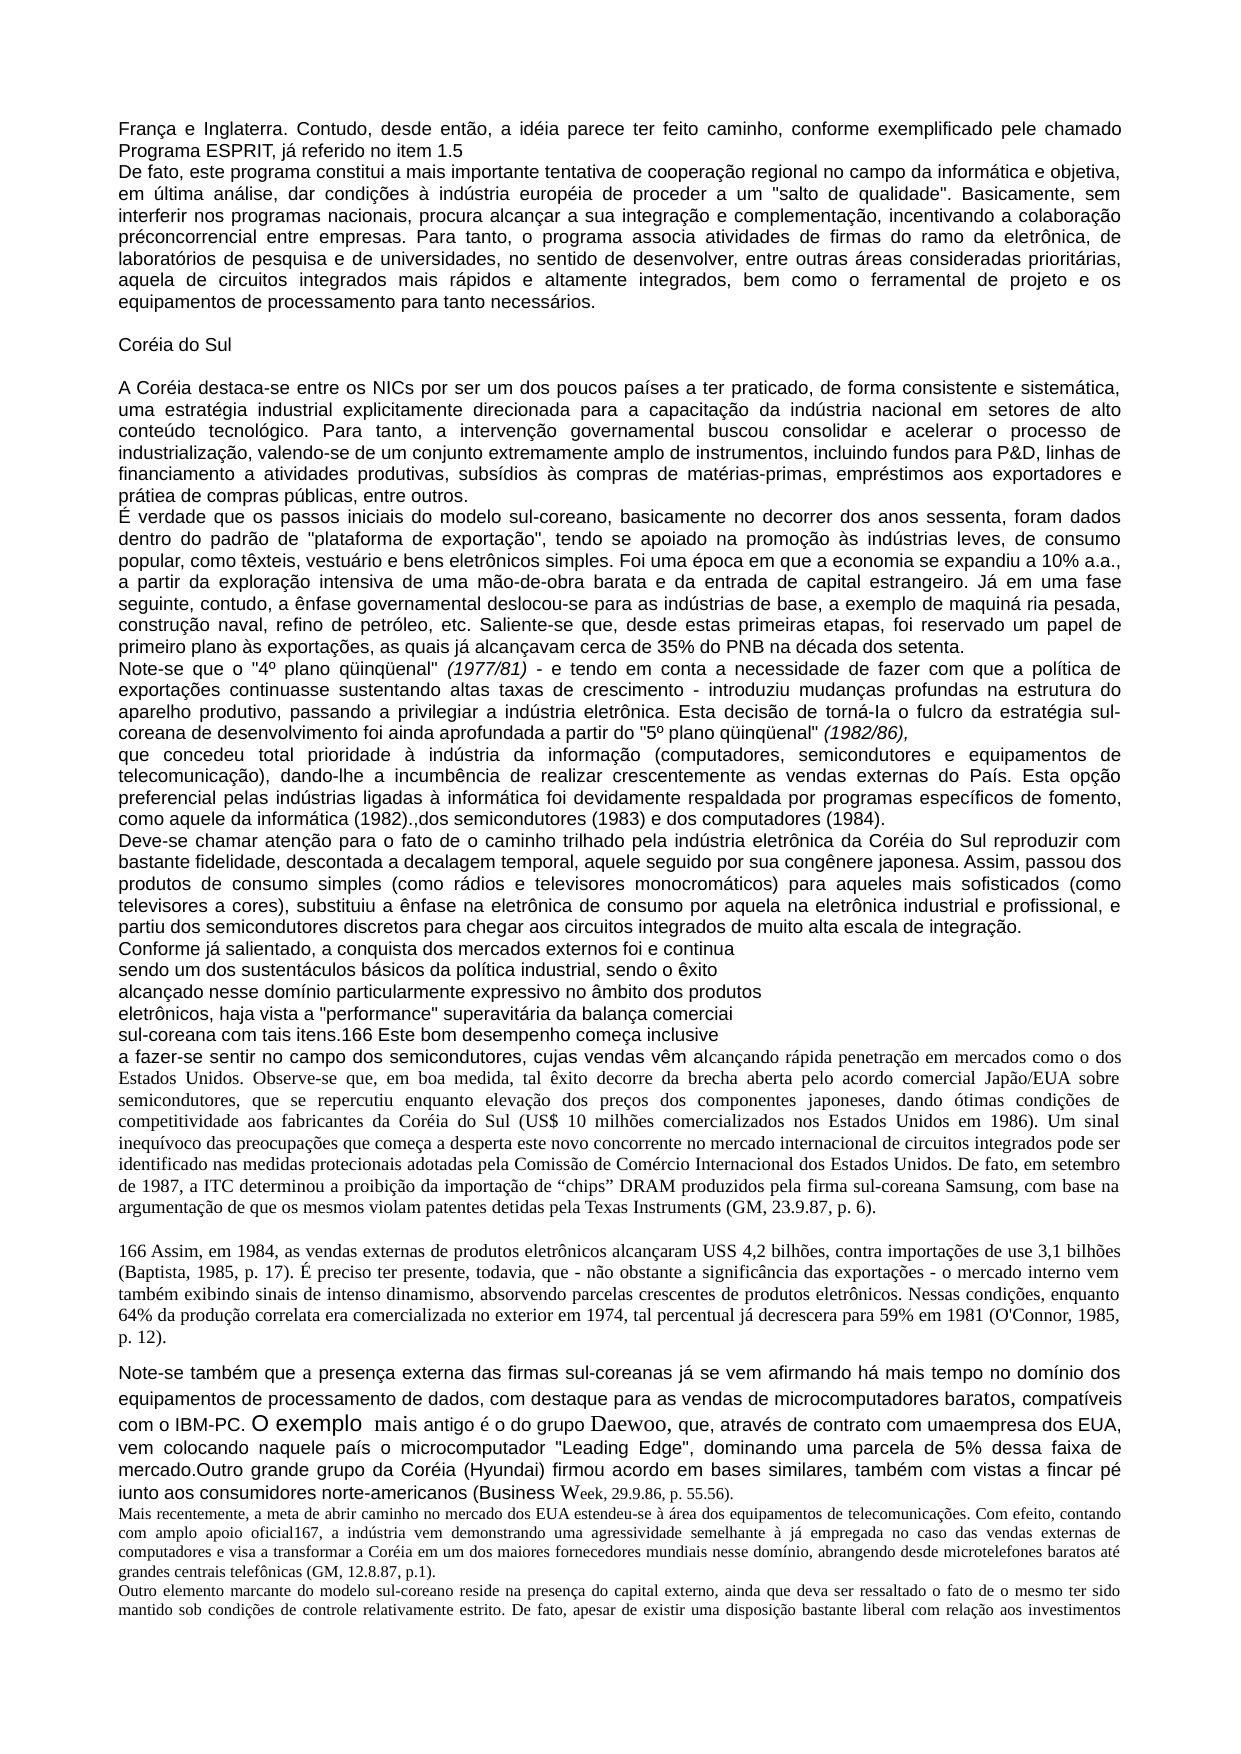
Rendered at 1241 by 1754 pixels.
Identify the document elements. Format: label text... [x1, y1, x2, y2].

text Mais recentemente, a meta de abrir caminho no mercado dos EUA estendeu-se à área dos equipamentos de telecomunicações. Com efeito, contando com amplo apoio oficial167, a indústria vem demonstrando uma agressividade semelhante à já empregada no caso das vendas externas de computadores e visa a transformar a Coréia em um dos maiores fornecedores mundiais nesse domínio, abrangendo desde microtelefones baratos até grandes centrais telefônicas (GM, 12.8.87, p.1). [118, 1504, 1122, 1581]
text A Coréia destaca-se entre os NICs por ser um dos poucos países a ter praticado, de forma consistente e sistemática, uma estratégia industrial explicitamente direcionada para a capacitação da indústria nacional em setores de alto conteúdo tecnológico. Para tanto, a intervenção governamental buscou consolidar e acelerar o processo de industrialização, valendo-se de um conjunto extremamente amplo de instrumentos, incluindo fundos para P&D, linhas de financiamento a atividades produtivas, subsídios às compras de matérias-primas, empréstimos aos exportadores e prátiea de compras públicas, entre outros. [118, 377, 1122, 506]
text a fazer-se sentir no campo dos semicondutores, cujas vendas vêm alcançando rápida penetração em mercados como o dos Estados Unidos. Observe-se que, em boa medida, tal êxito decorre da brecha aberta pelo acordo comercial Japão/EUA sobre semicondutores, que se repercutiu enquanto elevação dos preços dos componentes japoneses, dando ótimas condições de competitividade aos fabricantes da Coréia do Sul (US$ 10 milhões comercializados nos Estados Unidos em 1986). Um sinal inequívoco das preocupações que começa a desperta este novo concorrente no mercado internacional de circuitos integrados pode ser identificado nas medidas protecionais adotadas pela Comissão de Comércio Internacional dos Estados Unidos. De fato, em setembro de 1987, a ITC determinou a proibição da importação de “chips” DRAM produzidos pela firma sul-coreana Samsung, com base na argumentação de que os mesmos violam patentes detidas pela Texas Instruments (GM, 23.9.87, p. 6). [118, 1045, 1122, 1218]
text alcançado nesse domínio particularmente expressivo no âmbito dos produtos [118, 981, 1122, 1002]
text É verdade que os passos iniciais do modelo sul-coreano, basicamente no decorrer dos anos sessenta, foram dados dentro do padrão de "plataforma de exportação", tendo se apoiado na promoção às indústrias leves, de consumo popular, como têxteis, vestuário e bens eletrônicos simples. Foi uma época em que a economia se expandiu a 10% a.a., a partir da exploração intensiva de uma mão-de-obra barata e da entrada de capital estrangeiro. Já em uma fase seguinte, contudo, a ênfase governamental deslocou-se para as indústrias de base, a exemplo de maquiná ria pesada, construção naval, refino de petróleo, etc. Saliente-se que, desde estas primeiras etapas, foi reservado um papel de primeiro plano às exportações, as quais já alcançavam cerca de 35% do PNB na década dos setenta. [118, 506, 1122, 657]
text eletrônicos, haja vista a "performance" superavitária da balança comerciai [118, 1002, 1122, 1024]
text França e Inglaterra. Contudo, desde então, a idéia parece ter feito caminho, conforme exemplificado pele chamado Programa ESPRIT, já referido no item 1.5 [118, 118, 1122, 161]
text Coréia do Sul [118, 334, 1122, 355]
text sul-coreana com tais itens.166 Este bom desempenho começa inclusive [118, 1024, 1122, 1045]
text Outro elemento marcante do modelo sul-coreano reside na presença do capital externo, ainda que deva ser ressaltado o fato de o mesmo ter sido mantido sob condições de controle relativamente estrito. De fato, apesar de existir uma disposição bastante liberal com relação aos investimentos [118, 1581, 1122, 1619]
text sendo um dos sustentáculos básicos da política industrial, sendo o êxito [118, 959, 1122, 981]
text De fato, este programa constitui a mais importante tentativa de cooperação regional no campo da informática e objetiva, em última análise, dar condições à indústria européia de proceder a um "salto de qualidade". Basicamente, sem interferir nos programas nacionais, procura alcançar a sua integração e complementação, incentivando a colaboração préconcorrencial entre empresas. Para tanto, o programa associa atividades de firmas do ramo da eletrônica, de laboratórios de pesquisa e de universidades, no sentido de desenvolver, entre outras áreas consideradas prioritárias, aquela de circuitos integrados mais rápidos e altamente integrados, bem como o ferramental de projeto e os equipamentos de processamento para tanto necessários. [118, 161, 1122, 312]
text Note-se que o "4º plano qüinqüenal" (1977/81) - e tendo em conta a necessidade de fazer com que a política de exportações continuasse sustentando altas taxas de crescimento - introduziu mudanças profundas na estrutura do aparelho produtivo, passando a privilegiar a indústria eletrônica. Esta decisão de torná-Ia o fulcro da estratégia sul-coreana de desenvolvimento foi ainda aprofundada a partir do "5º plano qüinqüenal" (1982/86), [118, 657, 1122, 743]
text Note-se também que a presença externa das firmas sul-coreanas já se vem afirmando há mais tempo no domínio dos equipamentos de processamento de dados, com destaque para as vendas de microcomputadores baratos, compatíveis com o IBM-PC. O exemplo mais antigo é o do grupo Daewoo, que, através de contrato com umaempresa dos EUA, vem colocando naquele país o microcomputador "Leading Edge", dominando uma parcela de 5% dessa faixa de mercado.Outro grande grupo da Coréia (Hyundai) firmou acordo em bases similares, também com vistas a fincar pé iunto aos consumidores norte-americanos (Business Week, 29.9.86, p. 55.56). [118, 1360, 1122, 1504]
text que concedeu total prioridade à indústria da informação (computadores, semicondutores e equipamentos de telecomunicação), dando-lhe a incumbência de realizar crescentemente as vendas externas do País. Esta opção preferencial pelas indústrias ligadas à informática foi devidamente respaldada por programas específicos de fomento, como aquele da informática (1982).,dos semicondutores (1983) e dos computadores (1984). [118, 743, 1122, 830]
text Deve-se chamar atenção para o fato de o caminho trilhado pela indústria eletrônica da Coréia do Sul reproduzir com bastante fidelidade, descontada a decalagem temporal, aquele seguido por sua congênere japonesa. Assim, passou dos produtos de consumo simples (como rádios e televisores monocromáticos) para aqueles mais sofisticados (como televisores a cores), substituiu a ênfase na eletrônica de consumo por aquela na eletrônica industrial e profissional, e partiu dos semicondutores discretos para chegar aos circuitos integrados de muito alta escala de integração. [118, 830, 1122, 938]
text Conforme já salientado, a conquista dos mercados externos foi e continua [118, 938, 1122, 959]
text 166 Assim, em 1984, as vendas externas de produtos eletrônicos alcançaram USS 4,2 bilhões, contra importações de use 3,1 bilhões (Baptista, 1985, p. 17). É preciso ter presente, todavia, que - não obstante a significância das exportações - o mercado interno vem também exibindo sinais de intenso dinamismo, absorvendo parcelas crescentes de produtos eletrônicos. Nessas condições, enquanto 64% da produção correlata era comercializada no exterior em 1974, tal percentual já decrescera para 59% em 1981 (O'Connor, 1985, p. 12). [118, 1239, 1122, 1347]
